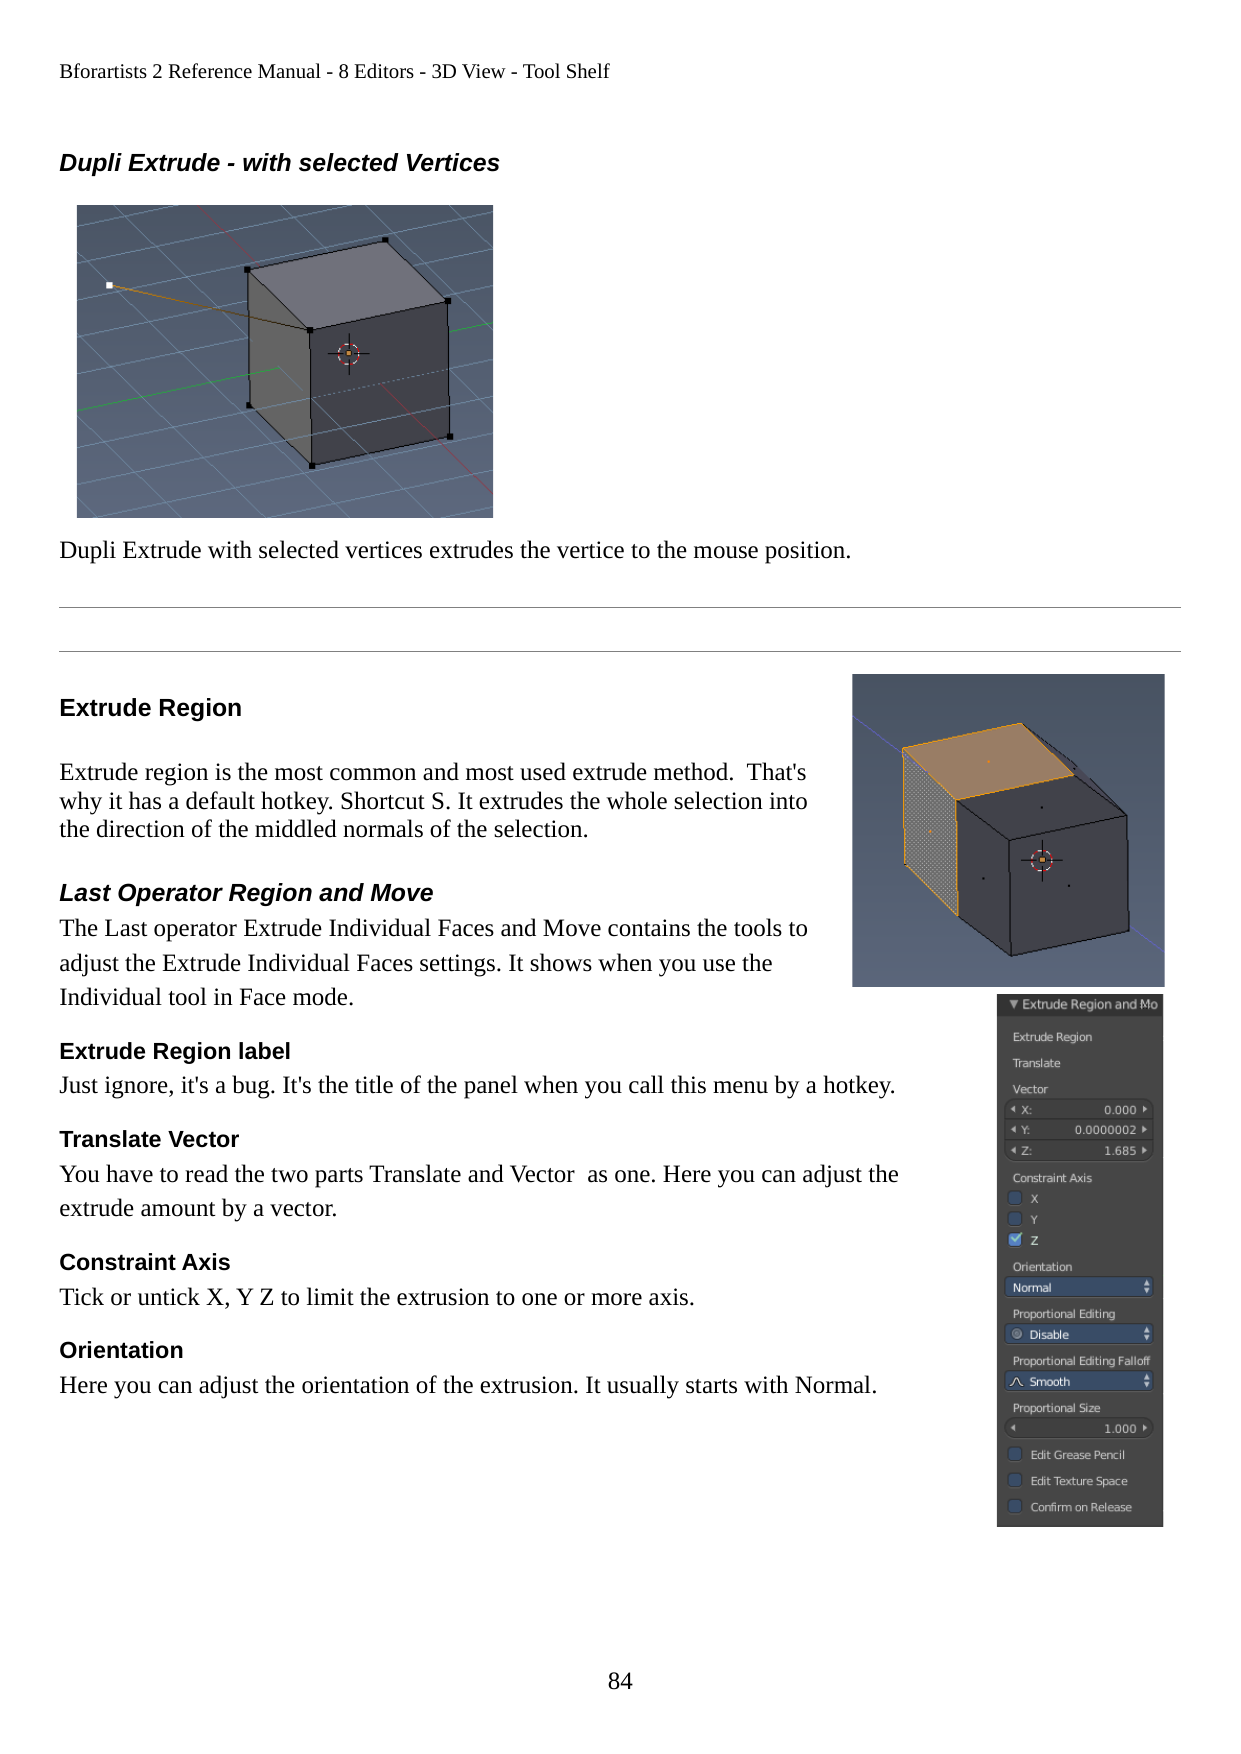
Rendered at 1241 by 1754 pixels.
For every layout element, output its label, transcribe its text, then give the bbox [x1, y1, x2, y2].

subtitle Orientation [59, 1337, 996, 1364]
subtitle [1164, 1126, 1181, 1152]
text You have to read the two parts Translate and Vector as one. Here you can adjust the extrude amount by a vector. [59, 1159, 996, 1222]
text Dupli Extrude with selected vertices extrudes the vertice to the mouse position. [59, 532, 1181, 564]
picture [996, 994, 1164, 1527]
text Tick or untick X, Y Z to limit the extrusion to one or more axis. [59, 1282, 996, 1310]
subtitle Extrude Region [59, 693, 852, 722]
text Just ignore, it's a bug. It's the title of the panel when you call this menu by a hotkey. [59, 1070, 996, 1099]
subtitle Last Operator Region and Move [59, 878, 852, 907]
subtitle Translate Vector [59, 1126, 996, 1152]
subtitle Constraint Axis [59, 1248, 996, 1275]
subtitle [1164, 1248, 1181, 1275]
text The Last operator Extrude Individual Faces and Move contains the tools to adjust the Extrude Individual Faces settings. It shows when you use the Individual tool in Face mode. [59, 913, 1181, 1011]
picture [76, 205, 494, 518]
picture [852, 674, 1165, 987]
text Here you can adjust the orientation of the extrusion. It usually starts with Normal. [59, 1370, 996, 1399]
subtitle [1164, 1037, 1181, 1064]
subtitle [1164, 1337, 1181, 1364]
subtitle [1165, 693, 1181, 722]
subtitle Extrude Region label [59, 1037, 996, 1064]
text Extrude region is the most common and most used extrude method. That's why it has a default hotkey. Shortcut S. It extrudes the whole selection into the direction of the middled normals of the selection. [59, 757, 852, 843]
subtitle Dupli Extrude - with selected Vertices [59, 148, 1181, 176]
